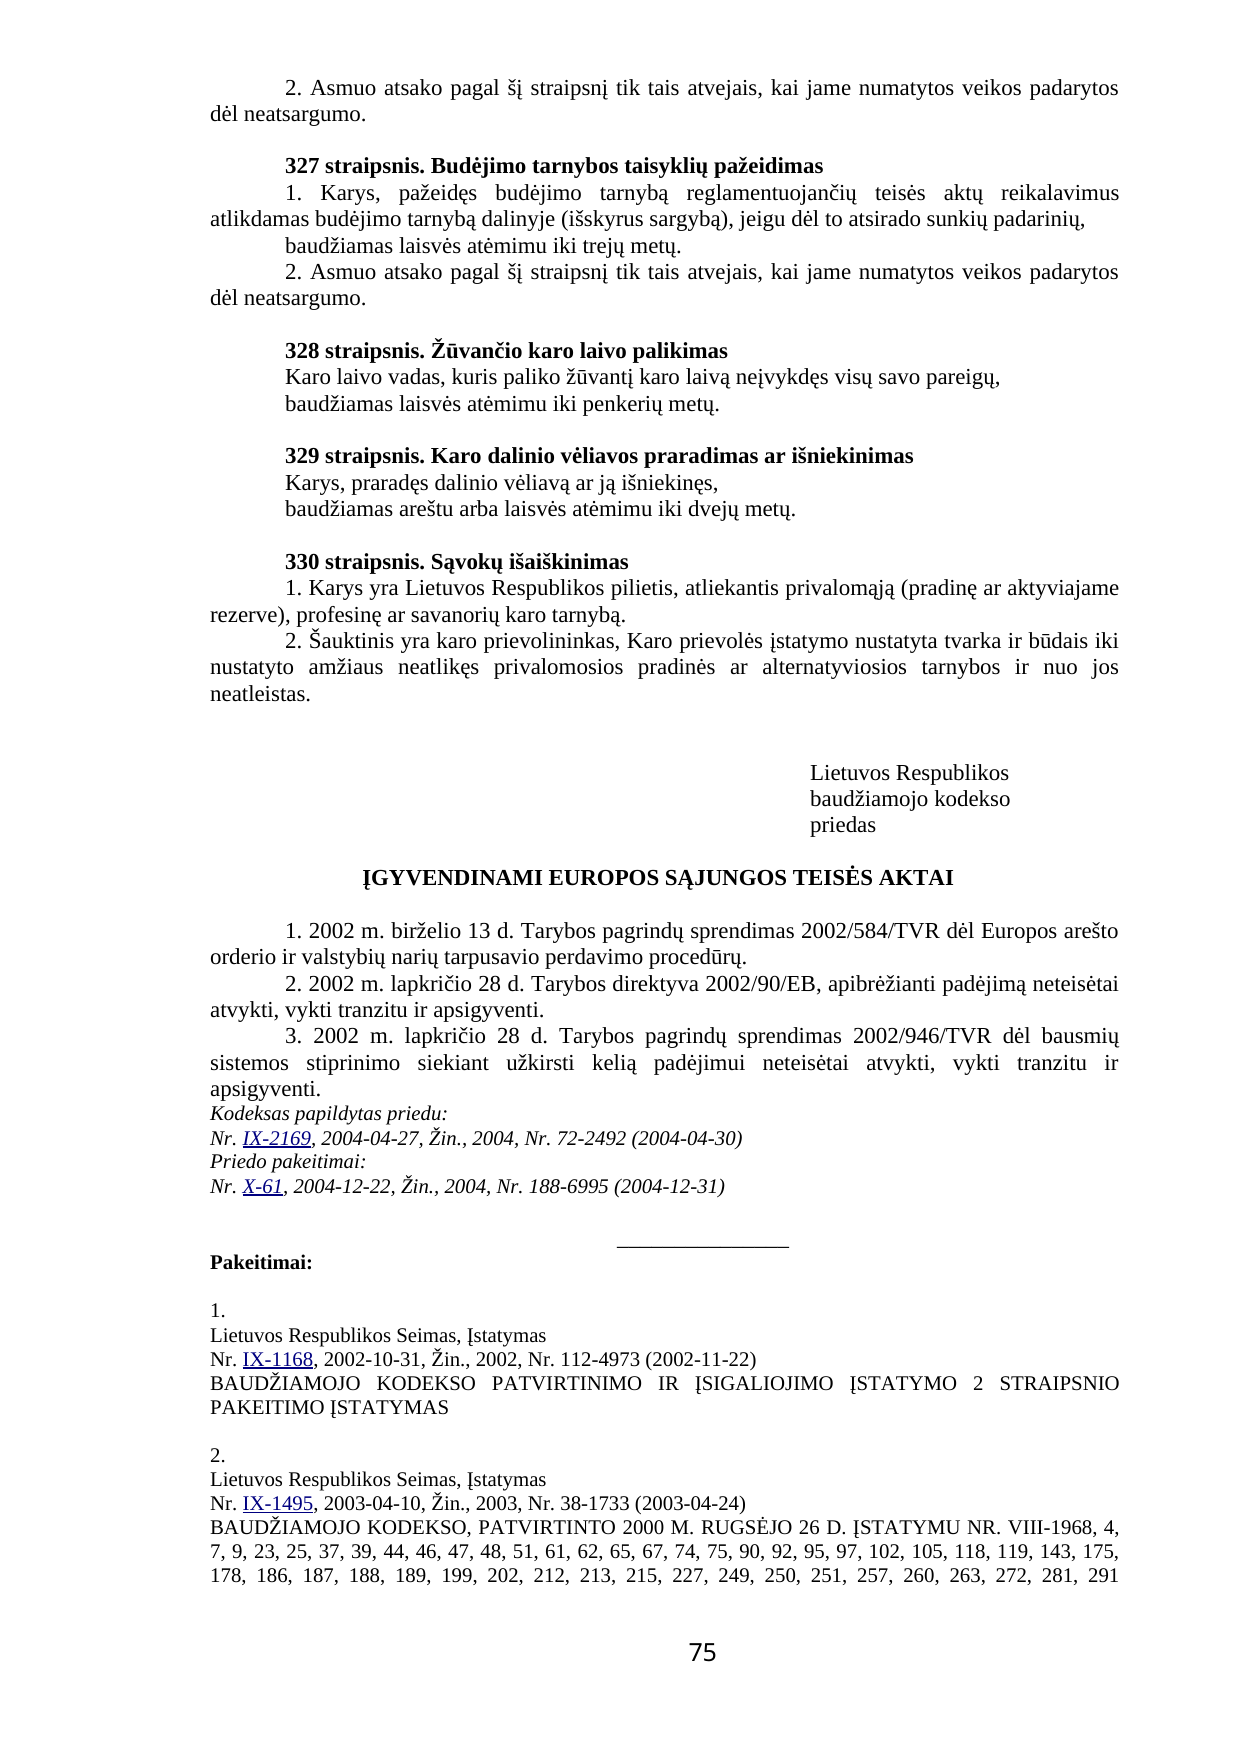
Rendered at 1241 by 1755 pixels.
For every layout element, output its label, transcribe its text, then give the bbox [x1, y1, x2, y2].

text Nr. IX-2169, 2004-04-27, Žin., 2004, Nr. 72-2492 (2004-04-30) [210, 1125, 1120, 1149]
text priedas [210, 811, 1120, 838]
text BAUDŽIAMOJO KODEKSO, PATVIRTINTO 2000 M. RUGSĖJO 26 D. ĮSTATYMU NR. VIII-1968, 4, 7, 9, 23, 25, 37, 39, 44, 46, 47, 48, 51, 61, 62, 65, 67, 74, 75, 90, 92, 95, 97, 102, 105, 118, 119, 143, 175, 178, 186, 187, 188, 189, 199, 202, 212, 213, 215, 227, 249, 250, 251, 257, 260, 263, 272, 281, 291 [210, 1515, 1120, 1587]
text 327 straipsnis. Budėjimo tarnybos taisyklių pažeidimas [210, 153, 1120, 179]
subtitle ĮGYVENDINAMI EUROPOS SĄJUNGOS TEISĖS AKTAI [210, 864, 1106, 891]
text Karo laivo vadas, kuris paliko žūvantį karo laivą neįvykdęs visų savo pareigų, [210, 363, 1120, 390]
text 330 straipsnis. Sąvokų išaiškinimas [210, 548, 1120, 574]
text 1. 2002 m. birželio 13 d. Tarybos pagrindų sprendimas 2002/584/TVR dėl Europos arešto orderio ir valstybių narių tarpusavio perdavimo procedūrų. [210, 917, 1120, 969]
text Lietuvos Respublikos [735, 759, 1120, 785]
text Priedo pakeitimai: [210, 1149, 1120, 1173]
text Lietuvos Respublikos Seimas, Įstatymas [210, 1322, 1120, 1347]
text Nr. X-61, 2004-12-22, Žin., 2004, Nr. 188-6995 (2004-12-31) [210, 1173, 1120, 1198]
text Lietuvos Respublikos Seimas, Įstatymas [210, 1467, 1120, 1491]
text _______________ [210, 1224, 1120, 1250]
text Karys, praradęs dalinio vėliavą ar ją išniekinęs, [210, 469, 1120, 495]
text 2. Asmuo atsako pagal šį straipsnį tik tais atvejais, kai jame numatytos veikos padarytos dėl neatsargumo. [210, 258, 1120, 311]
text baudžiamas laisvės atėmimu iki trejų metų. [210, 232, 1120, 258]
text 1. Karys, pažeidęs budėjimo tarnybą reglamentuojančių teisės aktų reikalavimus atlikdamas budėjimo tarnybą dalinyje (išskyrus sargybą), jeigu dėl to atsirado sunkių padarinių, [210, 179, 1120, 232]
text 2. Šauktinis yra karo prievolininkas, Karo prievolės įstatymo nustatyta tvarka ir būdais iki nustatyto amžiaus neatlikęs privalomosios pradinės ar alternatyviosios tarnybos ir nuo jos neatleistas. [210, 627, 1120, 706]
text 1. [210, 1298, 1120, 1322]
text 328 straipsnis. Žūvančio karo laivo palikimas [210, 337, 1120, 363]
text 329 straipsnis. Karo dalinio vėliavos praradimas ar išniekinimas [210, 442, 1120, 469]
text baudžiamas areštu arba laisvės atėmimu iki dvejų metų. [210, 495, 1120, 522]
text 2. 2002 m. lapkričio 28 d. Tarybos direktyva 2002/90/EB, apibrėžianti padėjimą neteisėtai atvykti, vykti tranzitu ir apsigyventi. [210, 969, 1120, 1022]
text 3. 2002 m. lapkričio 28 d. Tarybos pagrindų sprendimas 2002/946/TVR dėl bausmių sistemos stiprinimo siekiant užkirsti kelią padėjimui neteisėtai atvykti, vykti tranzitu ir apsigyventi. [210, 1022, 1120, 1101]
text Nr. IX-1495, 2003-04-10, Žin., 2003, Nr. 38-1733 (2003-04-24) [210, 1491, 1120, 1515]
text Pakeitimai: [210, 1250, 1120, 1274]
text 1. Karys yra Lietuvos Respublikos pilietis, atliekantis privalomąją (pradinę ar aktyviajame rezerve), profesinę ar savanorių karo tarnybą. [210, 574, 1120, 627]
text BAUDŽIAMOJO KODEKSO PATVIRTINIMO IR ĮSIGALIOJIMO ĮSTATYMO 2 STRAIPSNIO PAKEITIMO ĮSTATYMAS [210, 1371, 1120, 1419]
text baudžiamas laisvės atėmimu iki penkerių metų. [210, 390, 1120, 416]
text Kodeksas papildytas priedu: [210, 1101, 1120, 1125]
text 2. [210, 1443, 1120, 1467]
text 2. Asmuo atsako pagal šį straipsnį tik tais atvejais, kai jame numatytos veikos padarytos dėl neatsargumo. [210, 73, 1120, 126]
text Nr. IX-1168, 2002-10-31, Žin., 2002, Nr. 112-4973 (2002-11-22) [210, 1347, 1120, 1371]
text baudžiamojo kodekso [210, 785, 1120, 811]
